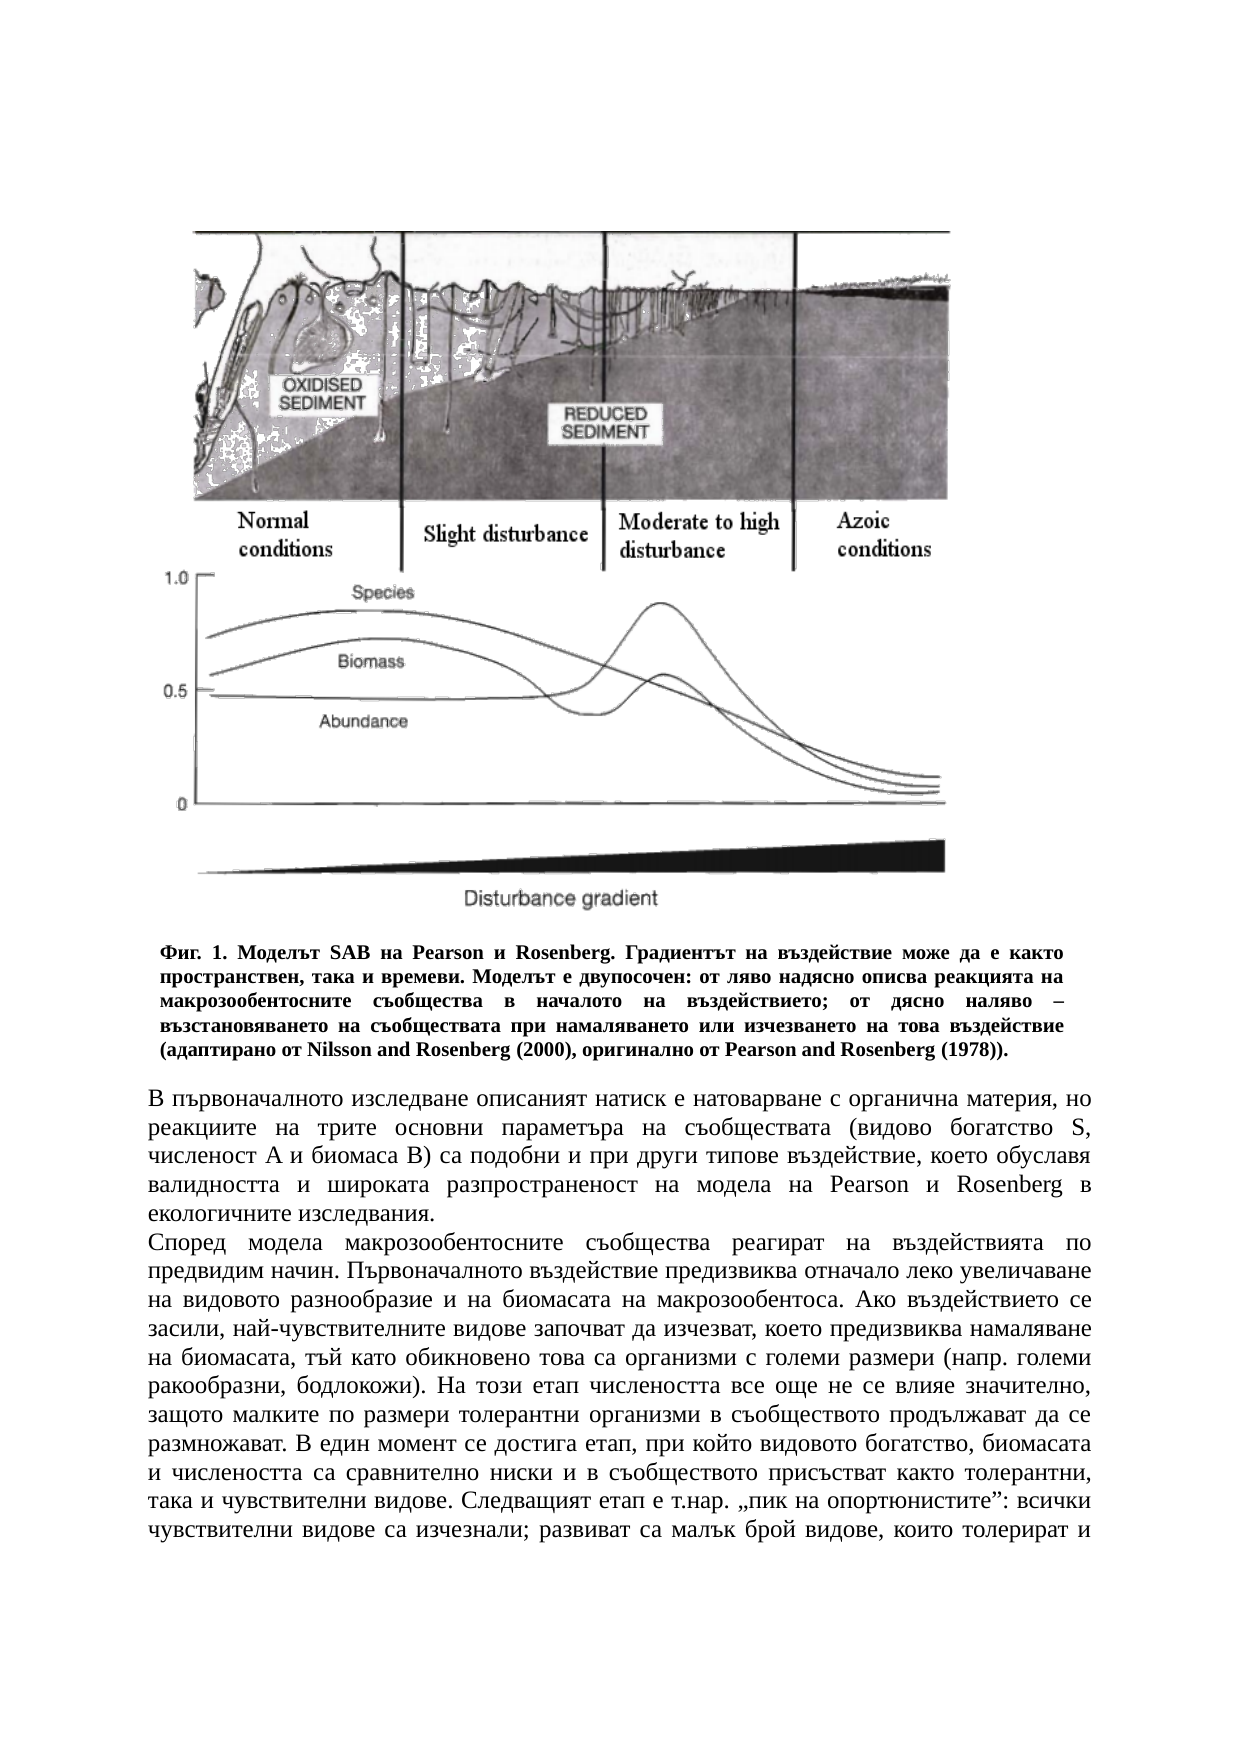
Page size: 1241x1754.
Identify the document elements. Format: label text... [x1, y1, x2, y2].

text В първоначалното изследване описаният натиск е натоварване с органична материя, но реакциите на трите основни параметъра на съобществата (видово богатство S, численост A и биомаса B) са подобни и при други типове въздействие, което обуславя валидността и широката разпространеност на модела на Pearson и Rosenberg в екологичните изследвания. [148, 207, 1093, 1227]
picture [159, 231, 957, 916]
text Според модела макрозообентосните съобщества реагират на въздействията по предвидим начин. Първоначалното въздействие предизвиква отначало леко увеличаване на видовото разнообразие и на биомасата на макрозообентоса. Ако въздействието се засили, най-чувствителните видове започват да изчезват, което предизвиква намаляване на биомасата, тъй като обикновено това са организми с големи размери (напр. големи ракообразни, бодлокожи). На този етап числеността все още не се влияе значително, защото малките по размери толерантни организми в съобществото продължават да се размножават. В един момент се достига етап, при който видовото богатство, биомасата и числеността са сравнително ниски и в съобществото присъстват както толерантни, така и чувствителни видове. Следващият етап е т.нар. „пик на опортюнистите”: всички чувствителни видове са изчезнали; развиват са малък брой видове, които толерират и [148, 1227, 1093, 1543]
text Фиг. 1. Моделът SAB на Pearson и Rosenberg. Градиентът на въздействие може да е както пространствен, така и времеви. Моделът е двупосочен: от ляво надясно описва реакцията на макрозообентосните съобщества в началото на въздействието; от дясно наляво – възстановяването на съобществата при намаляването или изчезването на това въздействие (адаптирано от Nilsson and Rosenberg (2000), оригинално от Pearson and Rosenberg (1978)). [159, 940, 1065, 1061]
